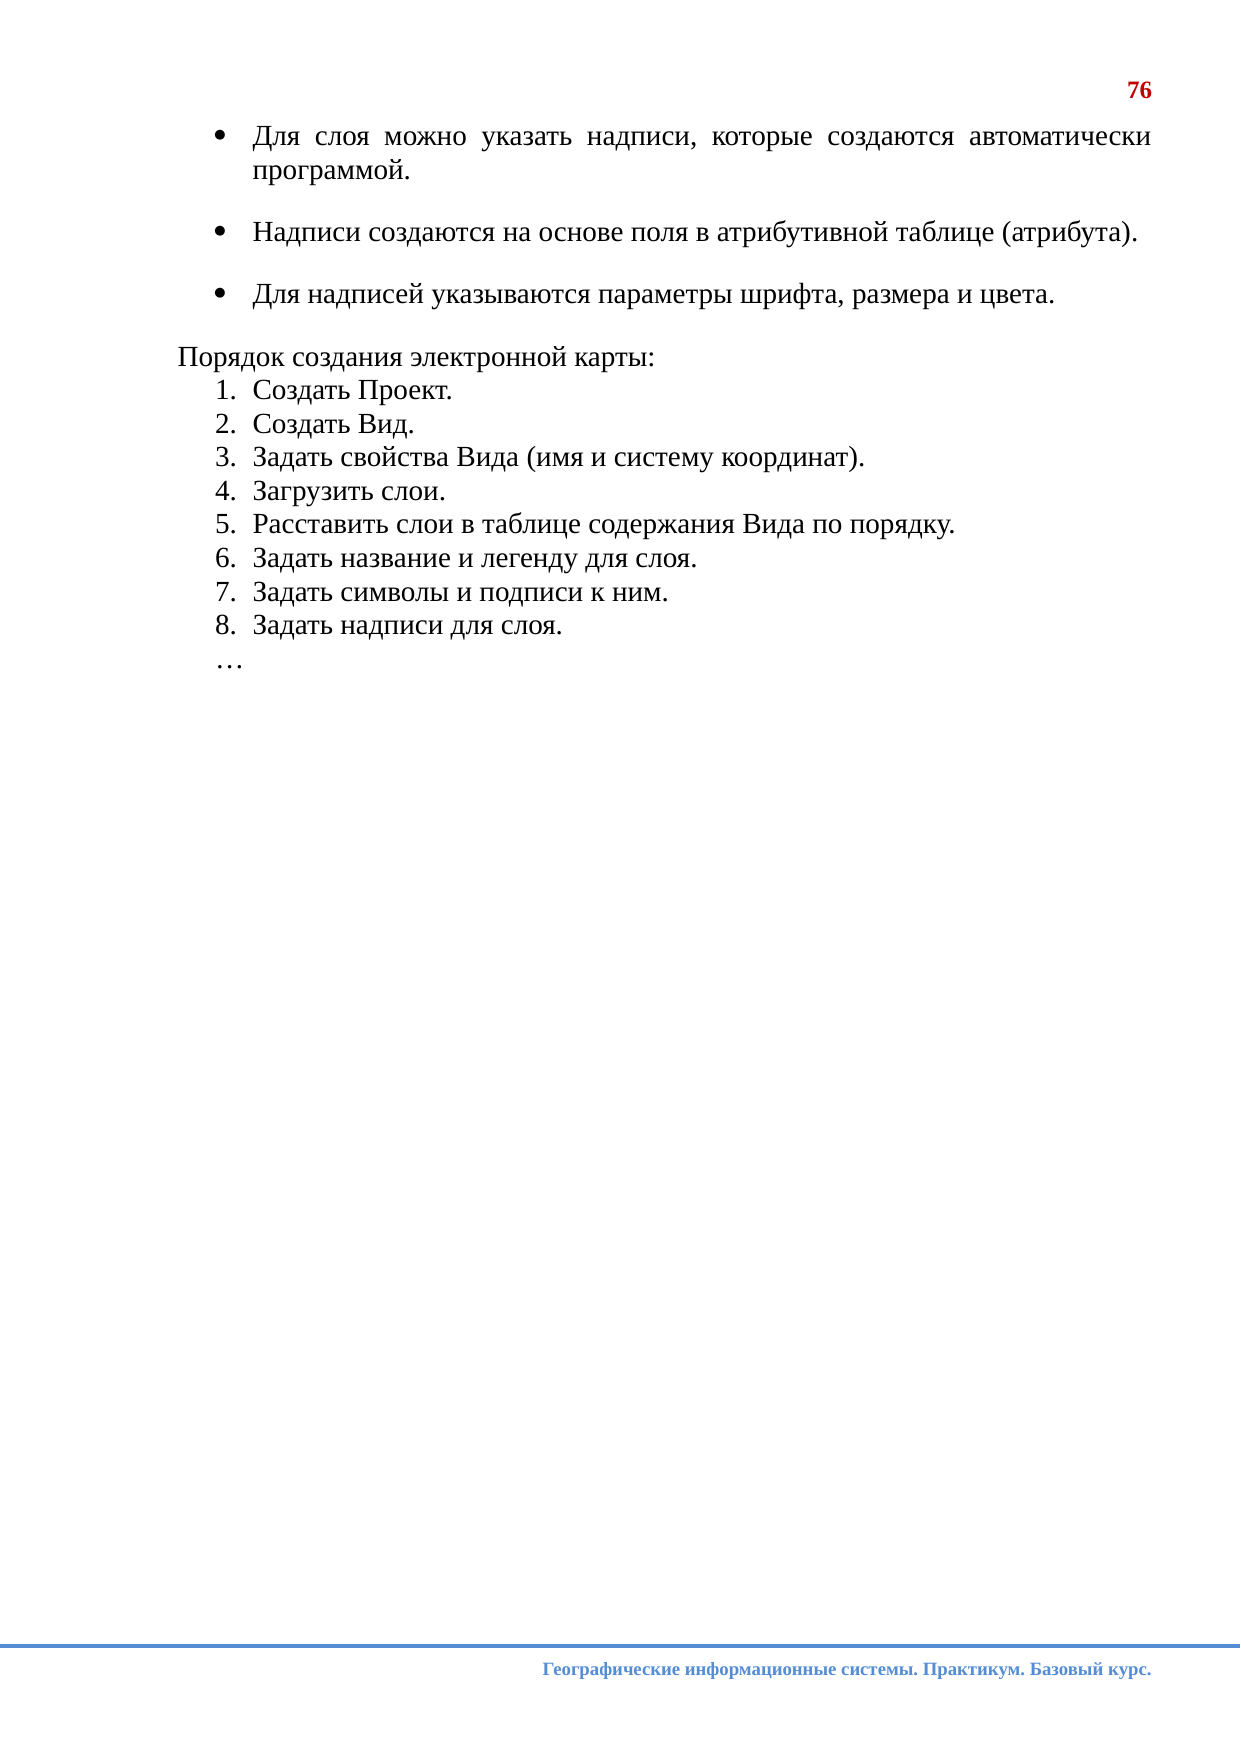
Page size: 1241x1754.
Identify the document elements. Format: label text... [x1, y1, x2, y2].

list Надписи создаются на основе поля в атрибутивной таблице (атрибута). [215, 214, 1152, 248]
list Расставить слои в таблице содержания Вида по порядку. [215, 507, 1152, 540]
list Задать символы и подписи к ним. [215, 574, 1152, 607]
list Загрузить слои. [215, 473, 1152, 507]
list Для слоя можно указать надписи, которые создаются автоматически программой. [215, 118, 1152, 185]
list Задать название и легенду для слоя. [215, 540, 1152, 574]
list Задать свойства Вида (имя и систему координат). [215, 439, 1152, 473]
list Для надписей указываются параметры шрифта, размера и цвета. [215, 276, 1152, 310]
list Задать надписи для слоя. [215, 607, 1152, 641]
list Создать Вид. [215, 406, 1152, 439]
list Создать Проект. [215, 372, 1152, 406]
text … [215, 641, 1152, 674]
text Порядок создания электронной карты: [177, 339, 1152, 372]
